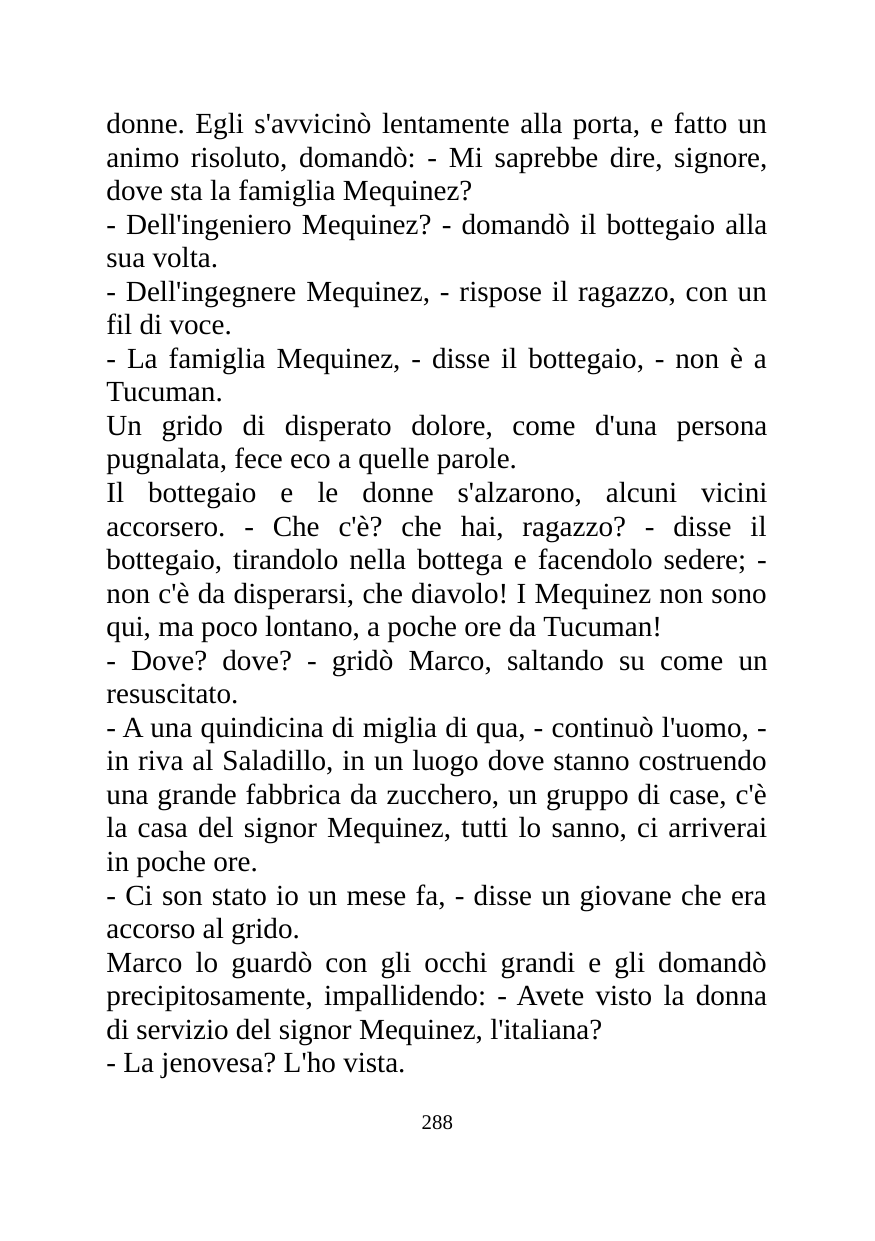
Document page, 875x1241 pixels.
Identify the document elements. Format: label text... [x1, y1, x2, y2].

text Il bottegaio e le donne s'alzarono, alcuni vicini accorsero. - Che c'è? che hai, ragazzo? - disse il bottegaio, tirandolo nella bottega e facendolo sedere; - non c'è da disperarsi, che diavolo! I Mequinez non sono qui, ma poco lontano, a poche ore da Tucuman! [106, 475, 768, 643]
text donne. Egli s'avvicinò lentamente alla porta, e fatto un animo risoluto, domandò: - Mi saprebbe dire, signore, dove sta la famiglia Mequinez? [106, 106, 768, 207]
text - Dell'ingeniero Mequinez? - domandò il bottegaio alla sua volta. [106, 207, 768, 274]
text - La famiglia Mequinez, - disse il bottegaio, - non è a Tucuman. [106, 341, 768, 408]
text - A una quindicina di miglia di qua, - continuò l'uomo, - in riva al Saladillo, in un luogo dove stanno costruendo una grande fabbrica da zucchero, un gruppo di case, c'è la casa del signor Mequinez, tutti lo sanno, ci arriverai in poche ore. [106, 710, 768, 878]
text - Dell'ingegnere Mequinez, - rispose il ragazzo, con un fil di voce. [106, 274, 768, 341]
text Un grido di disperato dolore, come d'una persona pugnalata, fece eco a quelle parole. [106, 408, 768, 475]
text - Dove? dove? - gridò Marco, saltando su come un resuscitato. [106, 643, 768, 710]
text Marco lo guardò con gli occhi grandi e gli domandò precipitosamente, impallidendo: - Avete visto la donna di servizio del signor Mequinez, l'italiana? [106, 945, 768, 1045]
text - La jenovesa? L'ho vista. [106, 1045, 768, 1079]
text - Ci son stato io un mese fa, - disse un giovane che era accorso al grido. [106, 878, 768, 945]
